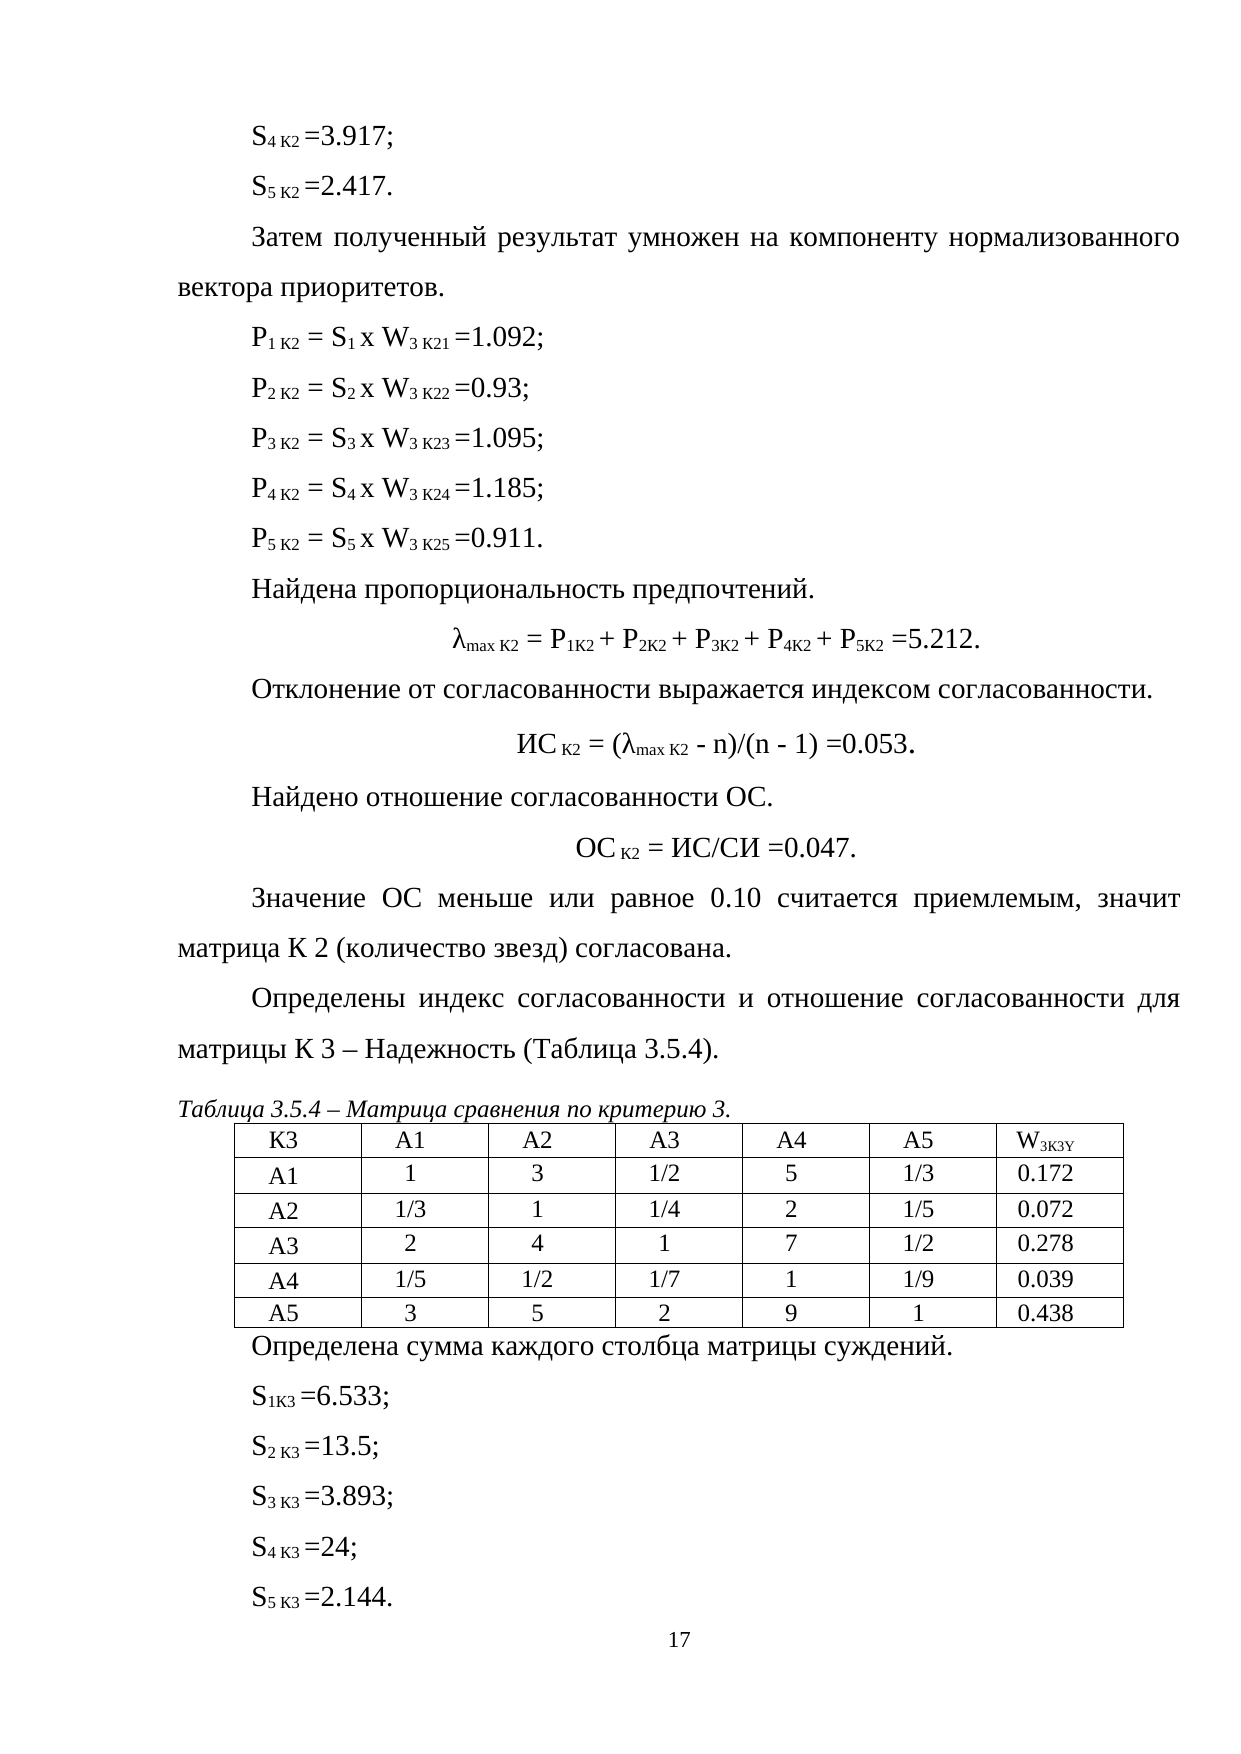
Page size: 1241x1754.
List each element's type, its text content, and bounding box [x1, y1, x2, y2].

text Р5 К2 = S5 х W3 К25 =0.911. [177, 521, 1181, 554]
text Таблица 3.5.4 – Матрица сравнения по критерию 3. [177, 1094, 1181, 1122]
table_cell 1/5 [870, 1194, 996, 1227]
text Определена сумма каждого столбца матрицы суждений. [177, 1328, 1181, 1361]
table_cell 0.172 [997, 1158, 1123, 1193]
table_cell 1 [870, 1298, 996, 1327]
table_cell 1/2 [870, 1228, 996, 1263]
table_cell 1 [743, 1264, 869, 1297]
table_cell 2 [616, 1298, 742, 1327]
text S1К3 =6.533; [177, 1378, 1181, 1411]
table_cell А2 [235, 1194, 361, 1227]
text Р2 К2 = S2 х W3 К22 =0.93; [177, 370, 1181, 403]
table_cell А4 [235, 1264, 361, 1297]
table_cell 7 [743, 1228, 869, 1263]
table_cell 1/2 [489, 1264, 615, 1297]
table_cell 4 [489, 1228, 615, 1263]
table_cell 1/7 [616, 1264, 742, 1297]
table_cell 5 [489, 1298, 615, 1327]
text S4 К2 =3.917; [177, 118, 1181, 152]
table_cell 1/9 [870, 1264, 996, 1297]
table_cell 2 [362, 1228, 488, 1263]
table_cell А5 [235, 1298, 361, 1327]
table_cell А1 [235, 1158, 361, 1193]
table_cell 5 [743, 1158, 869, 1193]
text ИС К2 = (λmax К2 - n)/(n - 1) =0.053. [177, 722, 1181, 760]
table_cell 0.072 [997, 1194, 1123, 1227]
table_cell 2 [743, 1194, 869, 1227]
table_header А5 [870, 1124, 996, 1157]
table_cell 3 [362, 1298, 488, 1327]
table_cell 1/4 [616, 1194, 742, 1227]
text Определены индекс согласованности и отношение согласованности для матрицы К 3 – Надежность (Таблица 3.5.4). [177, 981, 1181, 1064]
table_header А3 [616, 1124, 742, 1157]
table_cell А3 [235, 1228, 361, 1263]
table_header А4 [743, 1124, 869, 1157]
table_header А2 [489, 1124, 615, 1157]
text Отклонение от согласованности выражается индексом согласованности. [177, 672, 1181, 705]
table_cell 3 [489, 1158, 615, 1193]
text Р3 К2 = S3 х W3 К23 =1.095; [177, 420, 1181, 453]
table_cell 9 [743, 1298, 869, 1327]
text ОС К2 = ИС/СИ =0.047. [177, 830, 1181, 863]
text S4 К3 =24; [177, 1529, 1181, 1562]
table_cell 1/5 [362, 1264, 488, 1297]
text Р4 К2 = S4 х W3 К24 =1.185; [177, 470, 1181, 504]
table_cell 0.039 [997, 1264, 1123, 1297]
text λmax К2 = Р1К2 + Р2К2 + Р3К2 + Р4К2 + Р5К2 =5.212. [177, 621, 1181, 655]
text Значение ОС меньше или равное 0.10 считается приемлемым, значит матрица К 2 (количество звезд) согласована. [177, 880, 1181, 964]
text Р1 К2 = S1 х W3 К21 =1.092; [177, 319, 1181, 353]
table_cell 1/2 [616, 1158, 742, 1193]
table_header К3 [235, 1124, 361, 1157]
table_cell 1 [362, 1158, 488, 1193]
text Затем полученный результат умножен на компоненту нормализованного вектора приоритетов. [177, 219, 1181, 303]
table_cell 1/3 [870, 1158, 996, 1193]
table_header W3К3Y [997, 1124, 1123, 1157]
table_cell 1 [616, 1228, 742, 1263]
table_header А1 [362, 1124, 488, 1157]
table_cell 0.278 [997, 1228, 1123, 1263]
text Найдено отношение согласованности ОС. [177, 779, 1181, 813]
table_cell 1/3 [362, 1194, 488, 1227]
text Найдена пропорциональность предпочтений. [177, 571, 1181, 604]
table_cell 1 [489, 1194, 615, 1227]
text S5 К3 =2.144. [177, 1579, 1181, 1613]
text S2 К3 =13.5; [177, 1428, 1181, 1462]
table_cell 0.438 [997, 1298, 1123, 1327]
text S3 К3 =3.893; [177, 1478, 1181, 1512]
text S5 К2 =2.417. [177, 168, 1181, 202]
